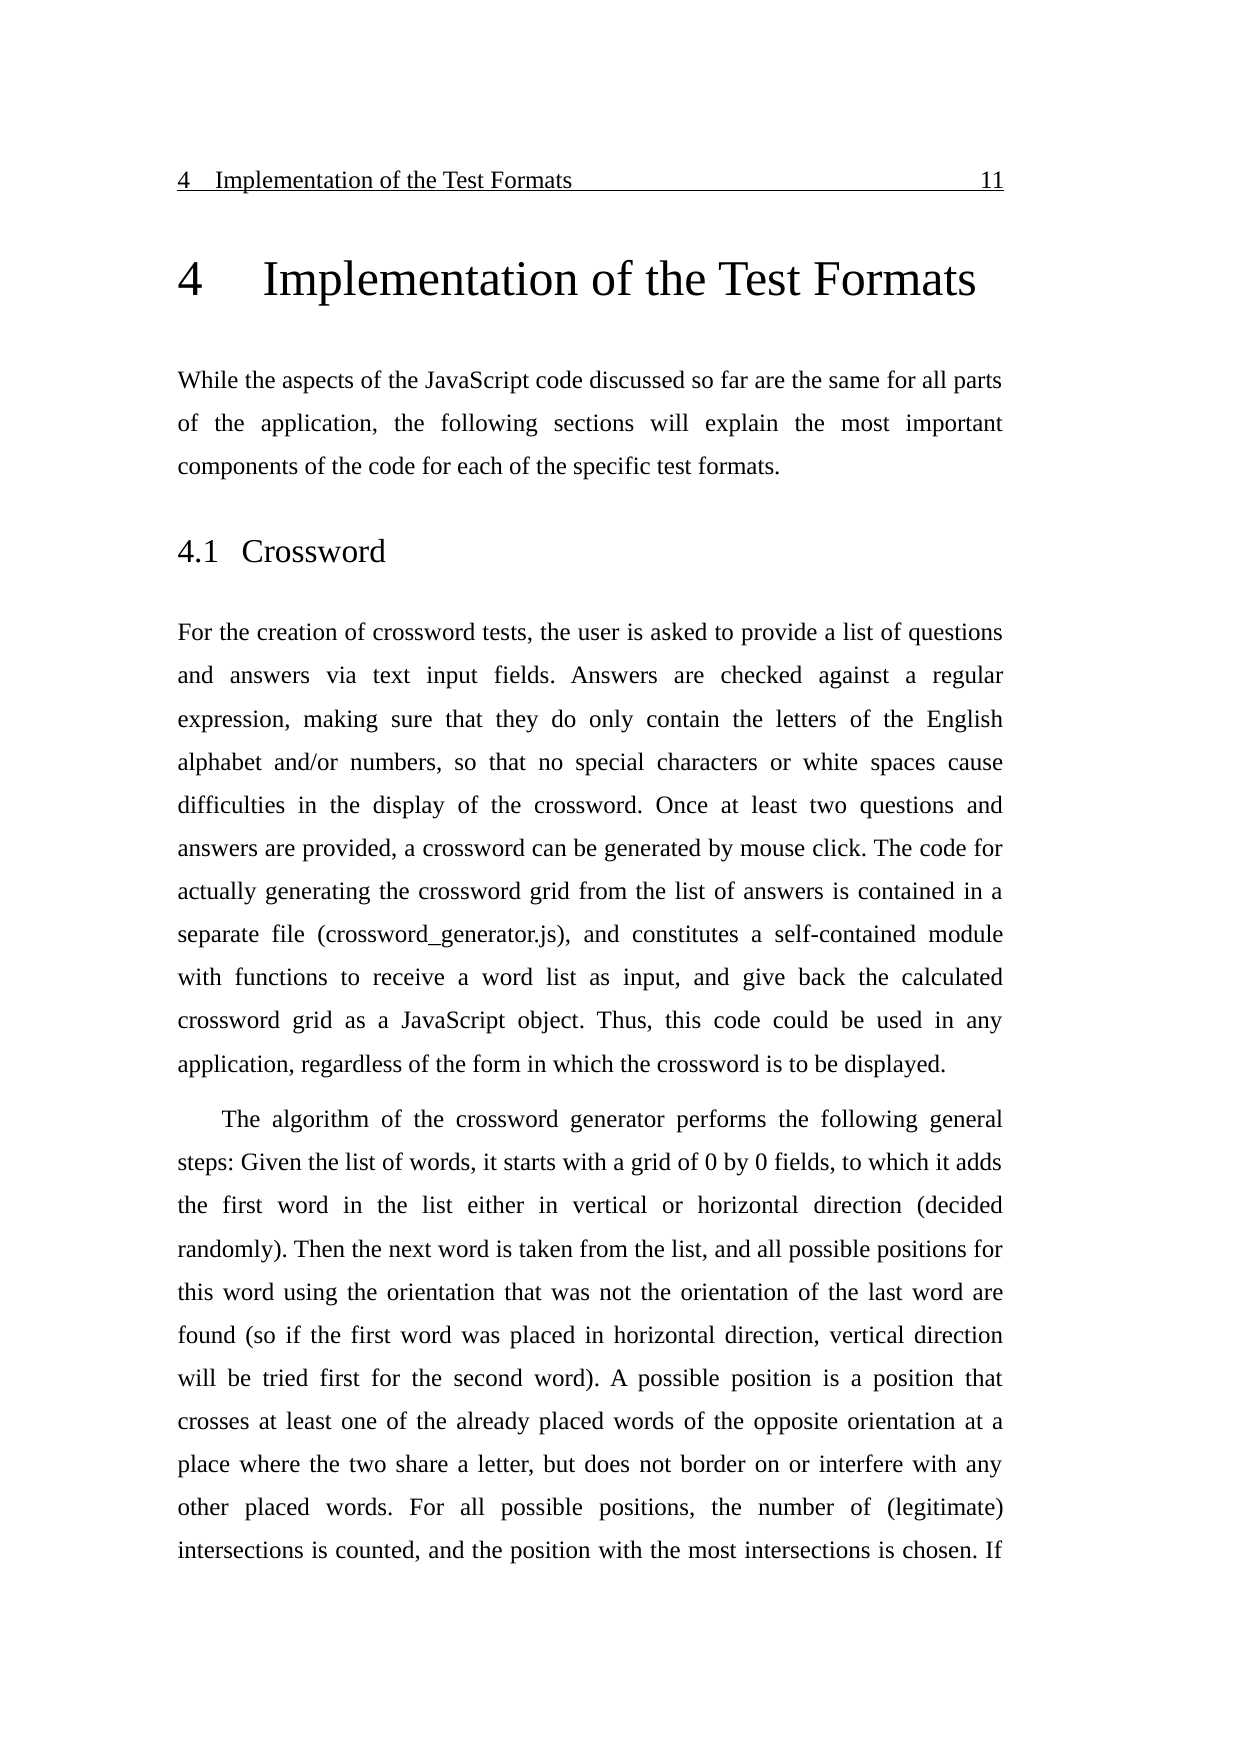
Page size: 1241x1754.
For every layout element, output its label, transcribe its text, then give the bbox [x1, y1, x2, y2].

subtitle Crossword [177, 532, 1004, 570]
text While the aspects of the JavaScript code discussed so far are the same for all parts of the application, the following sections will explain the most important components of the code for each of the specific test formats. [177, 365, 1004, 480]
text For the creation of crossword tests, the user is asked to provide a list of questions and answers via text input fields. Answers are checked against a regular expression, making sure that they do only contain the letters of the English alphabet and/or numbers, so that no special characters or white spaces cause difficulties in the display of the crossword. Once at least two questions and answers are provided, a crossword can be generated by mouse click. The code for actually generating the crossword grid from the list of answers is contained in a separate file (crossword_generator.js), and constitutes a self-contained module with functions to receive a word list as input, and give back the calculated crossword grid as a JavaScript object. Thus, this code could be used in any application, regardless of the form in which the crossword is to be displayed. [177, 617, 1004, 1077]
subtitle Implementation of the Test Formats [177, 248, 1004, 306]
text The algorithm of the crossword generator performs the following general steps: Given the list of words, it starts with a grid of 0 by 0 fields, to which it adds the first word in the list either in vertical or horizontal direction (decided randomly). Then the next word is taken from the list, and all possible positions for this word using the orientation that was not the orientation of the last word are found (so if the first word was placed in horizontal direction, vertical direction will be tried first for the second word). A possible position is a position that crosses at least one of the already placed words of the opposite orientation at a place where the two share a letter, but does not border on or interfere with any other placed words. For all possible positions, the number of (legitimate) intersections is counted, and the position with the most intersections is chosen. If [177, 1104, 1004, 1564]
